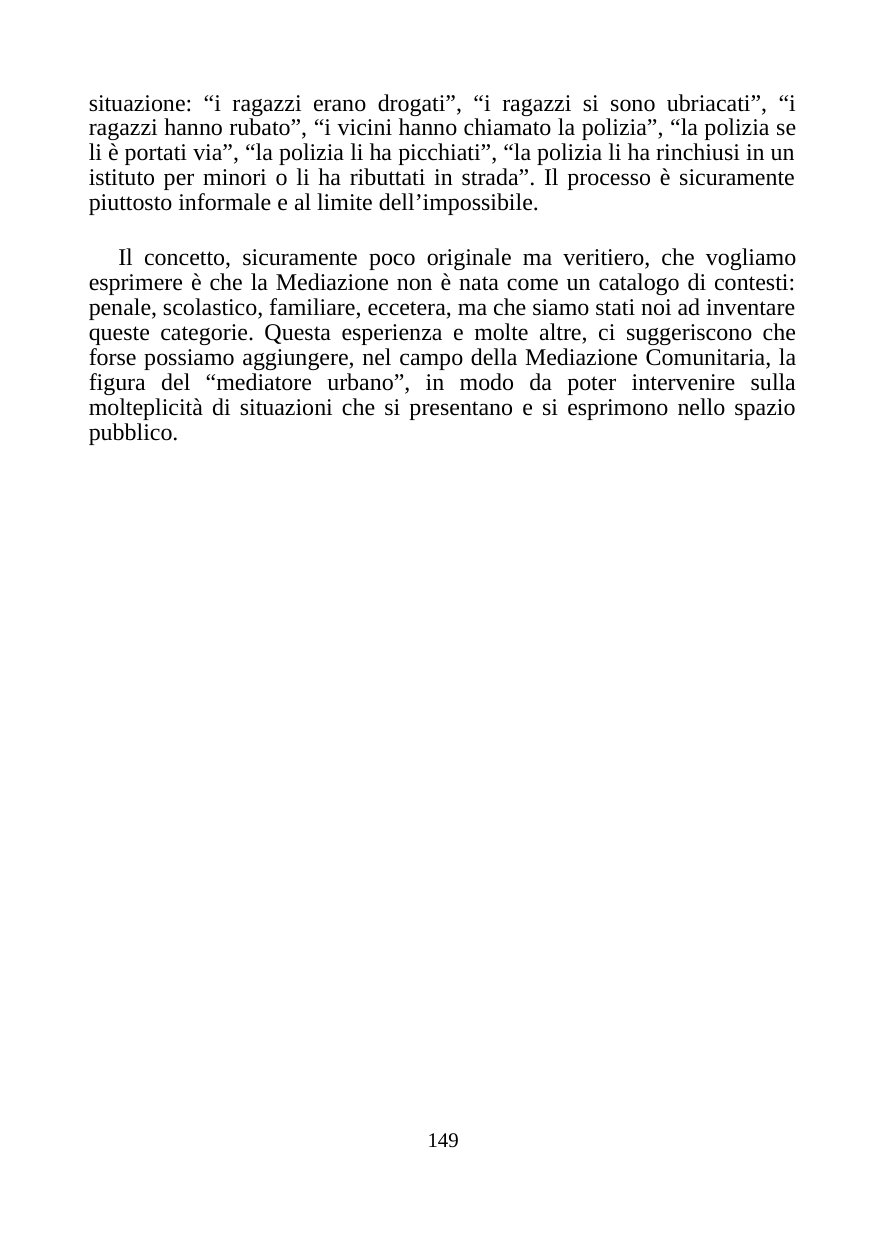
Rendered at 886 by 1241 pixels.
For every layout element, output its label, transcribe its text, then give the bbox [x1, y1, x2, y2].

text Il concetto, sicuramente poco originale ma veritiero, che vogliamo esprimere è che la Mediazione non è nata come un catalogo di contesti: penale, scolastico, familiare, eccetera, ma che siamo stati noi ad inventare queste categorie. Questa esperienza e molte altre, ci suggeriscono che forse possiamo aggiungere, nel campo della Mediazione Comunitaria, la figura del “mediatore urbano”, in modo da poter intervenire sulla molteplicità di situazioni che si presentano e si esprimono nello spazio pubblico. [88, 243, 797, 445]
text situazione: “i ragazzi erano drogati”, “i ragazzi si sono ubriacati”, “i ragazzi hanno rubato”, “i vicini hanno chiamato la polizia”, “la polizia se li è portati via”, “la polizia li ha picchiati”, “la polizia li ha rinchiusi in un istituto per minori o li ha ributtati in strada”. Il processo è sicuramente piuttosto informale e al limite dell’impossibile. [88, 88, 797, 216]
